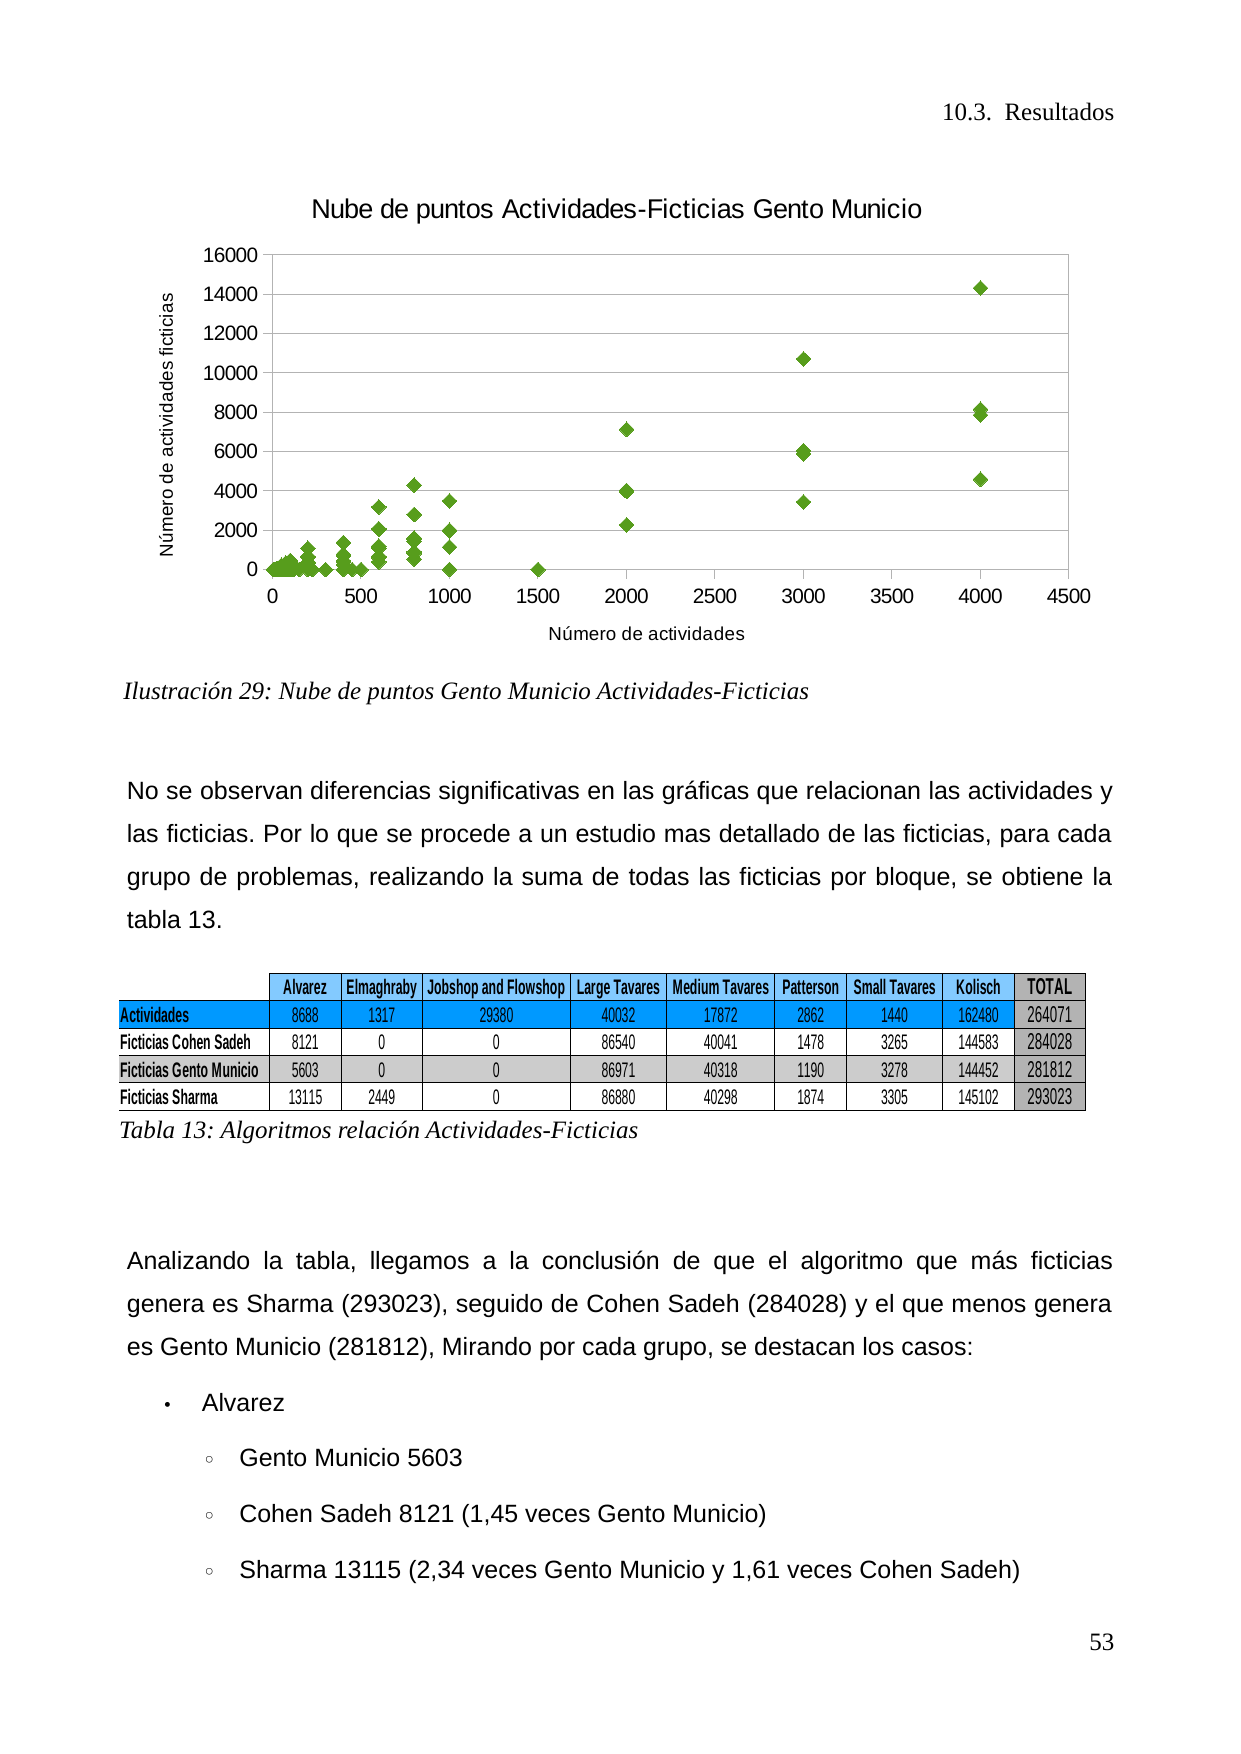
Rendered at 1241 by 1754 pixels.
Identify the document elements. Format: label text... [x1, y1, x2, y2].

list Gento Municio 5603 [202, 1443, 1114, 1472]
text Tabla 13: Algoritmos relación Actividades-Ficticias [119, 973, 1121, 1144]
list Sharma 13115 (2,34 veces Gento Municio y 1,61 veces Cohen Sadeh) [202, 1554, 1114, 1583]
list Cohen Sadeh 8121 (1,45 veces Gento Municio) [202, 1499, 1114, 1528]
text Ilustración 29: Nube de puntos Gento Municio Actividades-Ficticias [123, 169, 1117, 705]
text Analizando la tabla, llegamos a la conclusión de que el algoritmo que más ficticias genera es Sharma (293023), seguido de Cohen Sadeh (284028) y el que menos genera es Gento Municio (281812), Mirando por cada grupo, se destacan los casos: [127, 1246, 1114, 1361]
list Alvarez [164, 1388, 1114, 1416]
text No se observan diferencias significativas en las gráficas que relacionan las actividades y las ficticias. Por lo que se procede a un estudio mas detallado de las ficticias, para cada grupo de problemas, realizando la suma de todas las ficticias por bloque, se obtiene la tabla 13. [127, 776, 1114, 934]
